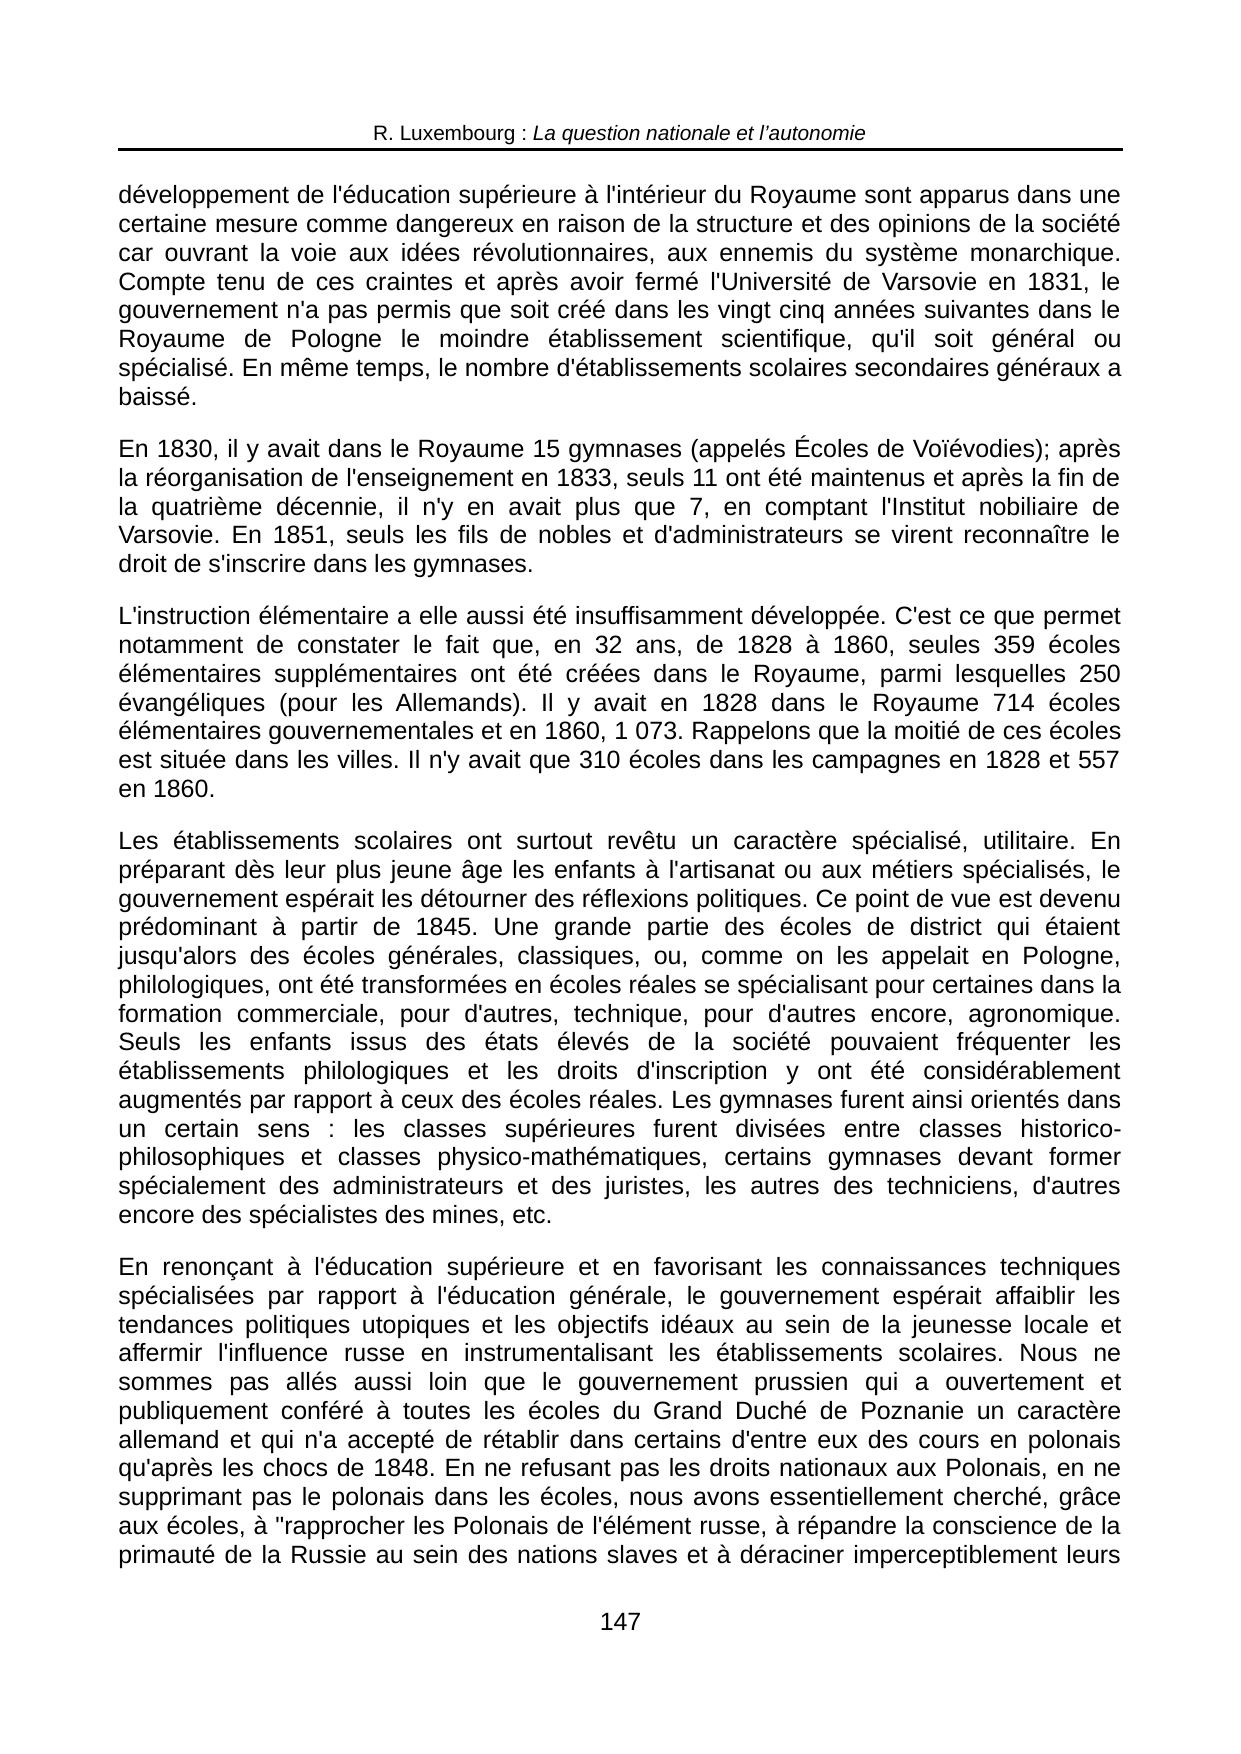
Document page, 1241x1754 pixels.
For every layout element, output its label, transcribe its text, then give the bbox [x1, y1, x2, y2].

text développement de l'éducation supérieure à l'intérieur du Royaume sont apparus dans une certaine mesure comme dangereux en raison de la structure et des opinions de la société car ouvrant la voie aux idées révolutionnaires, aux ennemis du système monarchique. Compte tenu de ces craintes et après avoir fermé l'Université de Varsovie en 1831, le gouvernement n'a pas permis que soit créé dans les vingt cinq années suivantes dans le Royaume de Pologne le moindre établissement scientifique, qu'il soit général ou spécialisé. En même temps, le nombre d'établissements scolaires secondaires généraux a baissé. [118, 181, 1123, 411]
text L'instruction élémentaire a elle aussi été insuffisamment développée. C'est ce que permet notamment de constater le fait que, en 32 ans, de 1828 à 1860, seules 359 écoles élémentaires supplémentaires ont été créées dans le Royaume, parmi lesquelles 250 évangéliques (pour les Allemands). Il y avait en 1828 dans le Royaume 714 écoles élémentaires gouvernementales et en 1860, 1 073. Rappelons que la moitié de ces écoles est située dans les villes. Il n'y avait que 310 écoles dans les campagnes en 1828 et 557 en 1860. [118, 601, 1123, 803]
text En renonçant à l'éducation supérieure et en favorisant les connaissances techniques spécialisées par rapport à l'éducation générale, le gouvernement espérait affaiblir les tendances politiques utopiques et les objectifs idéaux au sein de la jeunesse locale et affermir l'influence russe en instrumentalisant les établissements scolaires. Nous ne sommes pas allés aussi loin que le gouvernement prussien qui a ouvertement et publiquement conféré à toutes les écoles du Grand Duché de Poznanie un caractère allemand et qui n'a accepté de rétablir dans certains d'entre eux des cours en polonais qu'après les chocs de 1848. En ne refusant pas les droits nationaux aux Polonais, en ne supprimant pas le polonais dans les écoles, nous avons essentiellement cherché, grâce aux écoles, à "rapprocher les Polonais de l'élément russe, à répandre la conscience de la primauté de la Russie au sein des nations slaves et à déraciner imperceptiblement leurs [118, 1252, 1123, 1568]
text Les établissements scolaires ont surtout revêtu un caractère spécialisé, utilitaire. En préparant dès leur plus jeune âge les enfants à l'artisanat ou aux métiers spécialisés, le gouvernement espérait les détourner des réflexions politiques. Ce point de vue est devenu prédominant à partir de 1845. Une grande partie des écoles de district qui étaient jusqu'alors des écoles générales, classiques, ou, comme on les appelait en Pologne, philologiques, ont été transformées en écoles réales se spécialisant pour certaines dans la formation commerciale, pour d'autres, technique, pour d'autres encore, agronomique. Seuls les enfants issus des états élevés de la société pouvaient fréquenter les établissements philologiques et les droits d'inscription y ont été considérablement augmentés par rapport à ceux des écoles réales. Les gymnases furent ainsi orientés dans un certain sens : les classes supérieures furent divisées entre classes historico-philosophiques et classes physico-mathématiques, certains gymnases devant former spécialement des administrateurs et des juristes, les autres des techniciens, d'autres encore des spécialistes des mines, etc. [118, 826, 1123, 1229]
text En 1830, il y avait dans le Royaume 15 gymnases (appelés Écoles de Voïévodies); après la réorganisation de l'enseignement en 1833, seuls 11 ont été maintenus et après la fin de la quatrième décennie, il n'y en avait plus que 7, en comptant l'Institut nobiliaire de Varsovie. En 1851, seuls les fils de nobles et d'administrateurs se virent reconnaître le droit de s'inscrire dans les gymnases. [118, 434, 1123, 578]
